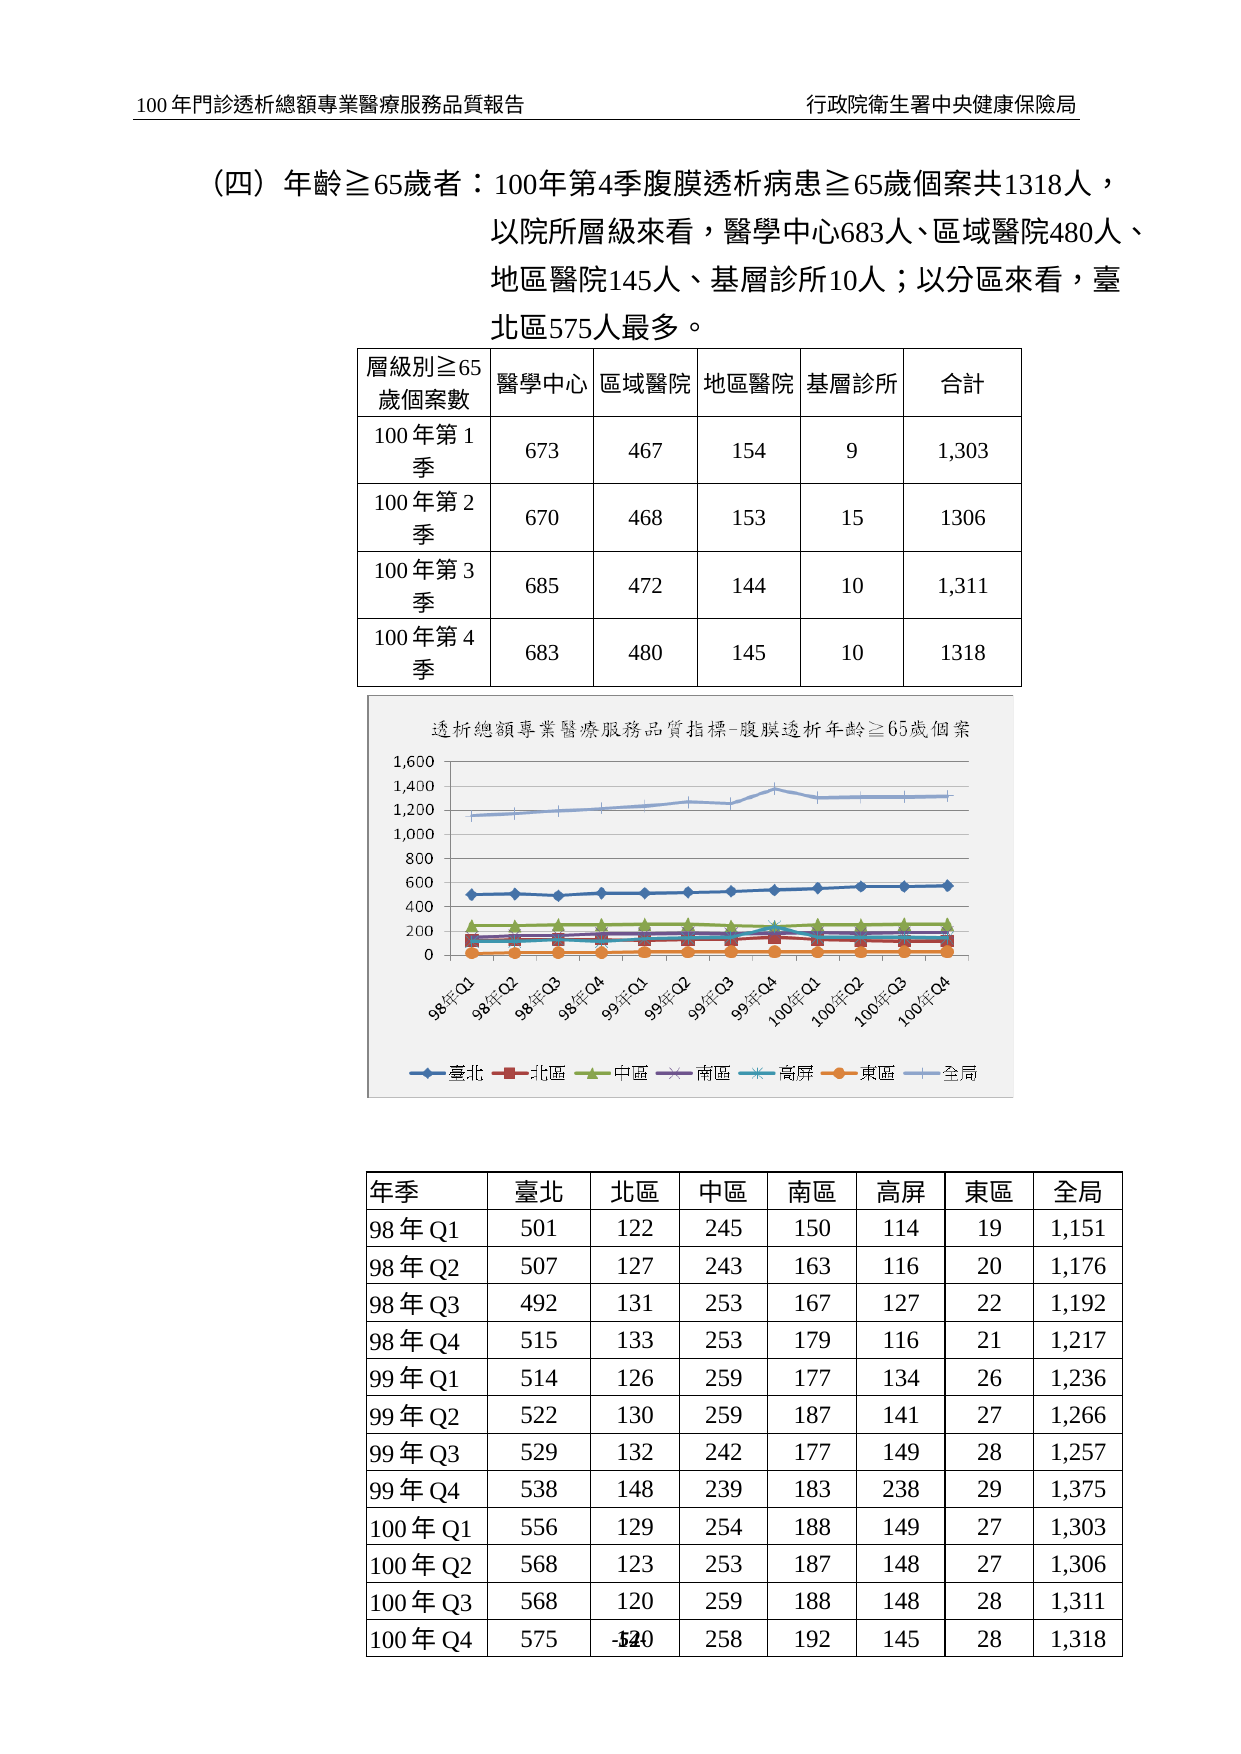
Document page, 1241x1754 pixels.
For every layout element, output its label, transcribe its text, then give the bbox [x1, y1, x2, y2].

table_header 年季 [367, 1173, 487, 1209]
table_cell 529 [488, 1434, 590, 1470]
table_cell 253 [680, 1545, 767, 1582]
table_cell 177 [768, 1359, 856, 1395]
table_cell 163 [768, 1247, 856, 1283]
table_cell 187 [768, 1545, 856, 1582]
table_cell 21 [946, 1322, 1033, 1358]
table_cell 242 [680, 1434, 767, 1470]
table_header 高屏 [857, 1173, 944, 1209]
table_cell 514 [488, 1359, 590, 1395]
table_cell 100年Q3 [367, 1583, 487, 1619]
table_cell 1,318 [1034, 1620, 1122, 1656]
table_cell 1,303 [1034, 1508, 1122, 1544]
table_cell 522 [488, 1396, 590, 1432]
table_cell 1,311 [904, 552, 1021, 618]
table_cell 1,306 [1034, 1545, 1122, 1582]
table_cell 98年Q1 [367, 1210, 487, 1246]
table_cell 253 [680, 1284, 767, 1321]
table_header 地區醫院 [698, 349, 800, 416]
table_cell 126 [591, 1359, 679, 1395]
table_cell 29 [946, 1471, 1033, 1507]
table_cell 148 [591, 1471, 679, 1507]
table_cell 133 [591, 1322, 679, 1358]
table_cell 259 [680, 1583, 767, 1619]
table_cell 144 [698, 552, 800, 618]
table_cell 556 [488, 1508, 590, 1544]
table_cell 134 [857, 1359, 944, 1395]
table_cell 183 [768, 1471, 856, 1507]
table_cell 253 [680, 1322, 767, 1358]
table_cell 472 [594, 552, 697, 618]
table_cell 99年Q1 [367, 1359, 487, 1395]
table_cell 27 [946, 1396, 1033, 1432]
table_cell 15 [801, 484, 903, 551]
table_cell 100年第2季 [358, 484, 490, 551]
table_cell 1306 [904, 484, 1021, 551]
table_cell 468 [594, 484, 697, 551]
table_header 醫學中心 [491, 349, 593, 416]
table_cell 1,375 [1034, 1471, 1122, 1507]
table_cell 683 [491, 619, 593, 686]
table_cell 131 [591, 1284, 679, 1321]
table_cell 98年Q4 [367, 1322, 487, 1358]
table_cell 259 [680, 1396, 767, 1432]
table_cell 188 [768, 1508, 856, 1544]
table_cell 127 [591, 1247, 679, 1283]
table_cell 259 [680, 1359, 767, 1395]
table_cell 243 [680, 1247, 767, 1283]
table_cell 575 [488, 1620, 590, 1656]
table_cell 177 [768, 1434, 856, 1470]
table_header 全局 [1034, 1173, 1122, 1209]
table_header 東區 [946, 1173, 1033, 1209]
table_cell 100年第1季 [358, 417, 490, 483]
table_cell 19 [946, 1210, 1033, 1246]
table_cell 239 [680, 1471, 767, 1507]
table_cell 98年Q3 [367, 1284, 487, 1321]
table_cell 26 [946, 1359, 1033, 1395]
table_cell 492 [488, 1284, 590, 1321]
table_cell 238 [857, 1471, 944, 1507]
table_cell 1,257 [1034, 1434, 1122, 1470]
table_cell 1,303 [904, 417, 1021, 483]
table_cell 153 [698, 484, 800, 551]
table_cell 149 [857, 1508, 944, 1544]
table_cell 149 [857, 1434, 944, 1470]
table_cell 20 [946, 1247, 1033, 1283]
table_cell 99年Q3 [367, 1434, 487, 1470]
list 年齡≧65歲者：100年第4季腹膜透析病患≧65歲個案共1318人，以院所層級來看，醫學中心683人、區域醫院480人、地區醫院145人、基層診所10人；以分區來看，臺北區575人最多。 [195, 156, 1122, 348]
table_cell 141 [857, 1396, 944, 1432]
table_cell 10 [801, 619, 903, 686]
table_cell 538 [488, 1471, 590, 1507]
table_cell 179 [768, 1322, 856, 1358]
table_cell 9 [801, 417, 903, 483]
table_cell 480 [594, 619, 697, 686]
table_cell 10 [801, 552, 903, 618]
table_cell 245 [680, 1210, 767, 1246]
table_cell 99年Q2 [367, 1396, 487, 1432]
table_cell 98年Q2 [367, 1247, 487, 1283]
table_cell 100年Q1 [367, 1508, 487, 1544]
table_cell 120 [591, 1620, 679, 1656]
table_cell 150 [768, 1210, 856, 1246]
table_cell 1,192 [1034, 1284, 1122, 1321]
table_cell 148 [857, 1583, 944, 1619]
table_cell 568 [488, 1583, 590, 1619]
table_cell 568 [488, 1545, 590, 1582]
table_cell 132 [591, 1434, 679, 1470]
table_cell 28 [946, 1583, 1033, 1619]
table_cell 28 [946, 1434, 1033, 1470]
table_cell 685 [491, 552, 593, 618]
table_cell 120 [591, 1583, 679, 1619]
table_cell 467 [594, 417, 697, 483]
table_cell 100年第4季 [358, 619, 490, 686]
table_header 基層診所 [801, 349, 903, 416]
table_cell 188 [768, 1583, 856, 1619]
table_cell 100年Q4 [367, 1620, 487, 1656]
table_cell 27 [946, 1508, 1033, 1544]
table_cell 22 [946, 1284, 1033, 1321]
table_header 南區 [768, 1173, 856, 1209]
table_cell 1,176 [1034, 1247, 1122, 1283]
table_cell 122 [591, 1210, 679, 1246]
table_header 區域醫院 [594, 349, 697, 416]
table_cell 187 [768, 1396, 856, 1432]
table_cell 116 [857, 1322, 944, 1358]
table_cell 27 [946, 1545, 1033, 1582]
table_cell 127 [857, 1284, 944, 1321]
table_cell 1318 [904, 619, 1021, 686]
table_cell 99年Q4 [367, 1471, 487, 1507]
table_cell 1,151 [1034, 1210, 1122, 1246]
table_cell 1,236 [1034, 1359, 1122, 1395]
table_cell 145 [698, 619, 800, 686]
table_cell 148 [857, 1545, 944, 1582]
table_header 合計 [904, 349, 1021, 416]
table_cell 1,311 [1034, 1583, 1122, 1619]
table_header 臺北 [488, 1173, 590, 1209]
table_cell 1,266 [1034, 1396, 1122, 1432]
table_header 北區 [591, 1173, 679, 1209]
table_cell 167 [768, 1284, 856, 1321]
table_cell 670 [491, 484, 593, 551]
table_cell 254 [680, 1508, 767, 1544]
table_header 層級別≧65歲個案數 [358, 349, 490, 416]
table_cell 116 [857, 1247, 944, 1283]
table_cell 192 [768, 1620, 856, 1656]
table_cell 130 [591, 1396, 679, 1432]
table_cell 123 [591, 1545, 679, 1582]
picture [366, 695, 1014, 1098]
table_cell 100年Q2 [367, 1545, 487, 1582]
table_cell 515 [488, 1322, 590, 1358]
table_cell 114 [857, 1210, 944, 1246]
table_header 中區 [680, 1173, 767, 1209]
table_cell 258 [680, 1620, 767, 1656]
table_cell 145 [857, 1620, 944, 1656]
table_cell 501 [488, 1210, 590, 1246]
table_cell 507 [488, 1247, 590, 1283]
table_cell 100年第3季 [358, 552, 490, 618]
table_cell 673 [491, 417, 593, 483]
table_cell 129 [591, 1508, 679, 1544]
table_cell 1,217 [1034, 1322, 1122, 1358]
table_cell 154 [698, 417, 800, 483]
table_cell 28 [946, 1620, 1033, 1656]
